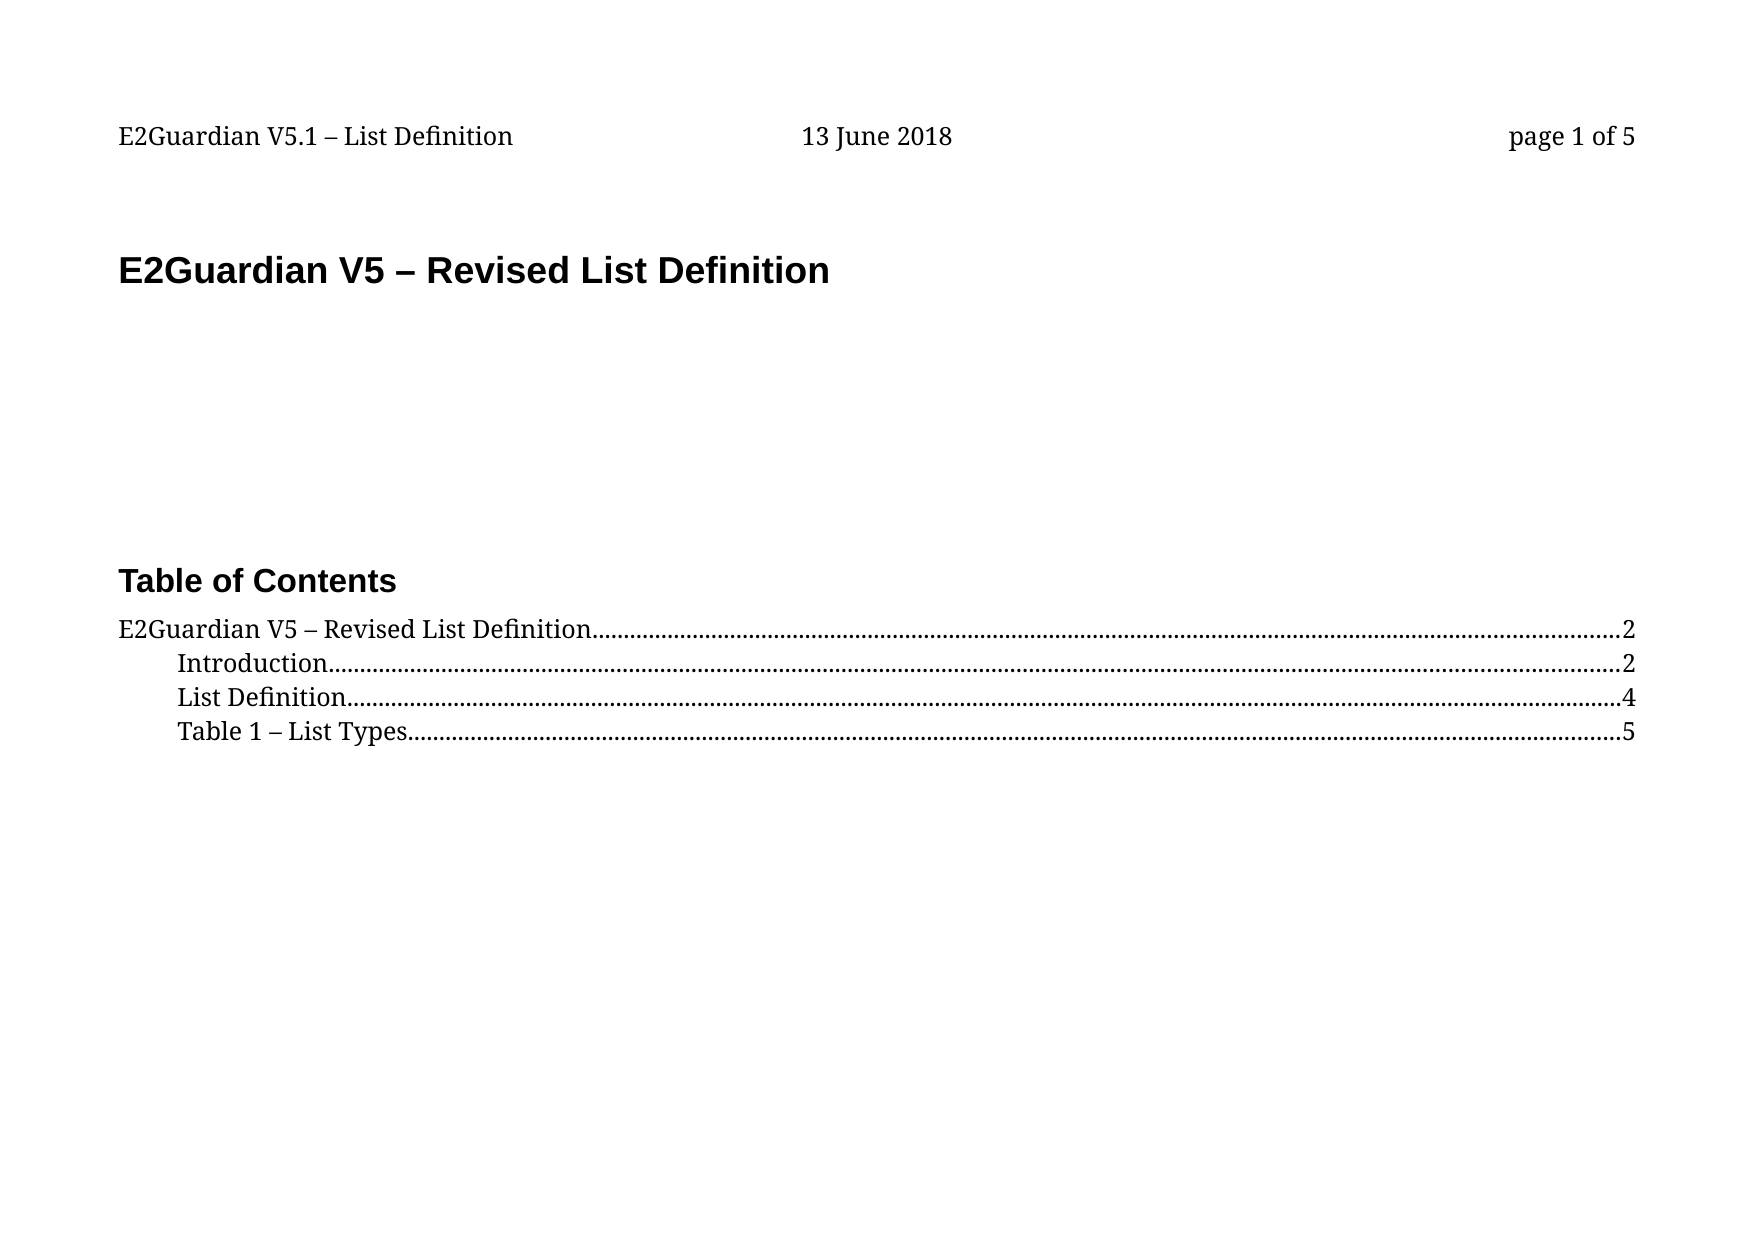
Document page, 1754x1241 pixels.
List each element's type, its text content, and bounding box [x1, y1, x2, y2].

text E2Guardian V5 – Revised List Definition 2 [118, 612, 1636, 646]
text List Definition 4 [177, 680, 1636, 714]
subtitle Table of Contents [118, 561, 1636, 599]
text Introduction 2 [177, 646, 1636, 680]
text Table 1 – List Types 5 [177, 714, 1636, 748]
text E2Guardian V5 – Revised List Definition [118, 248, 1636, 291]
